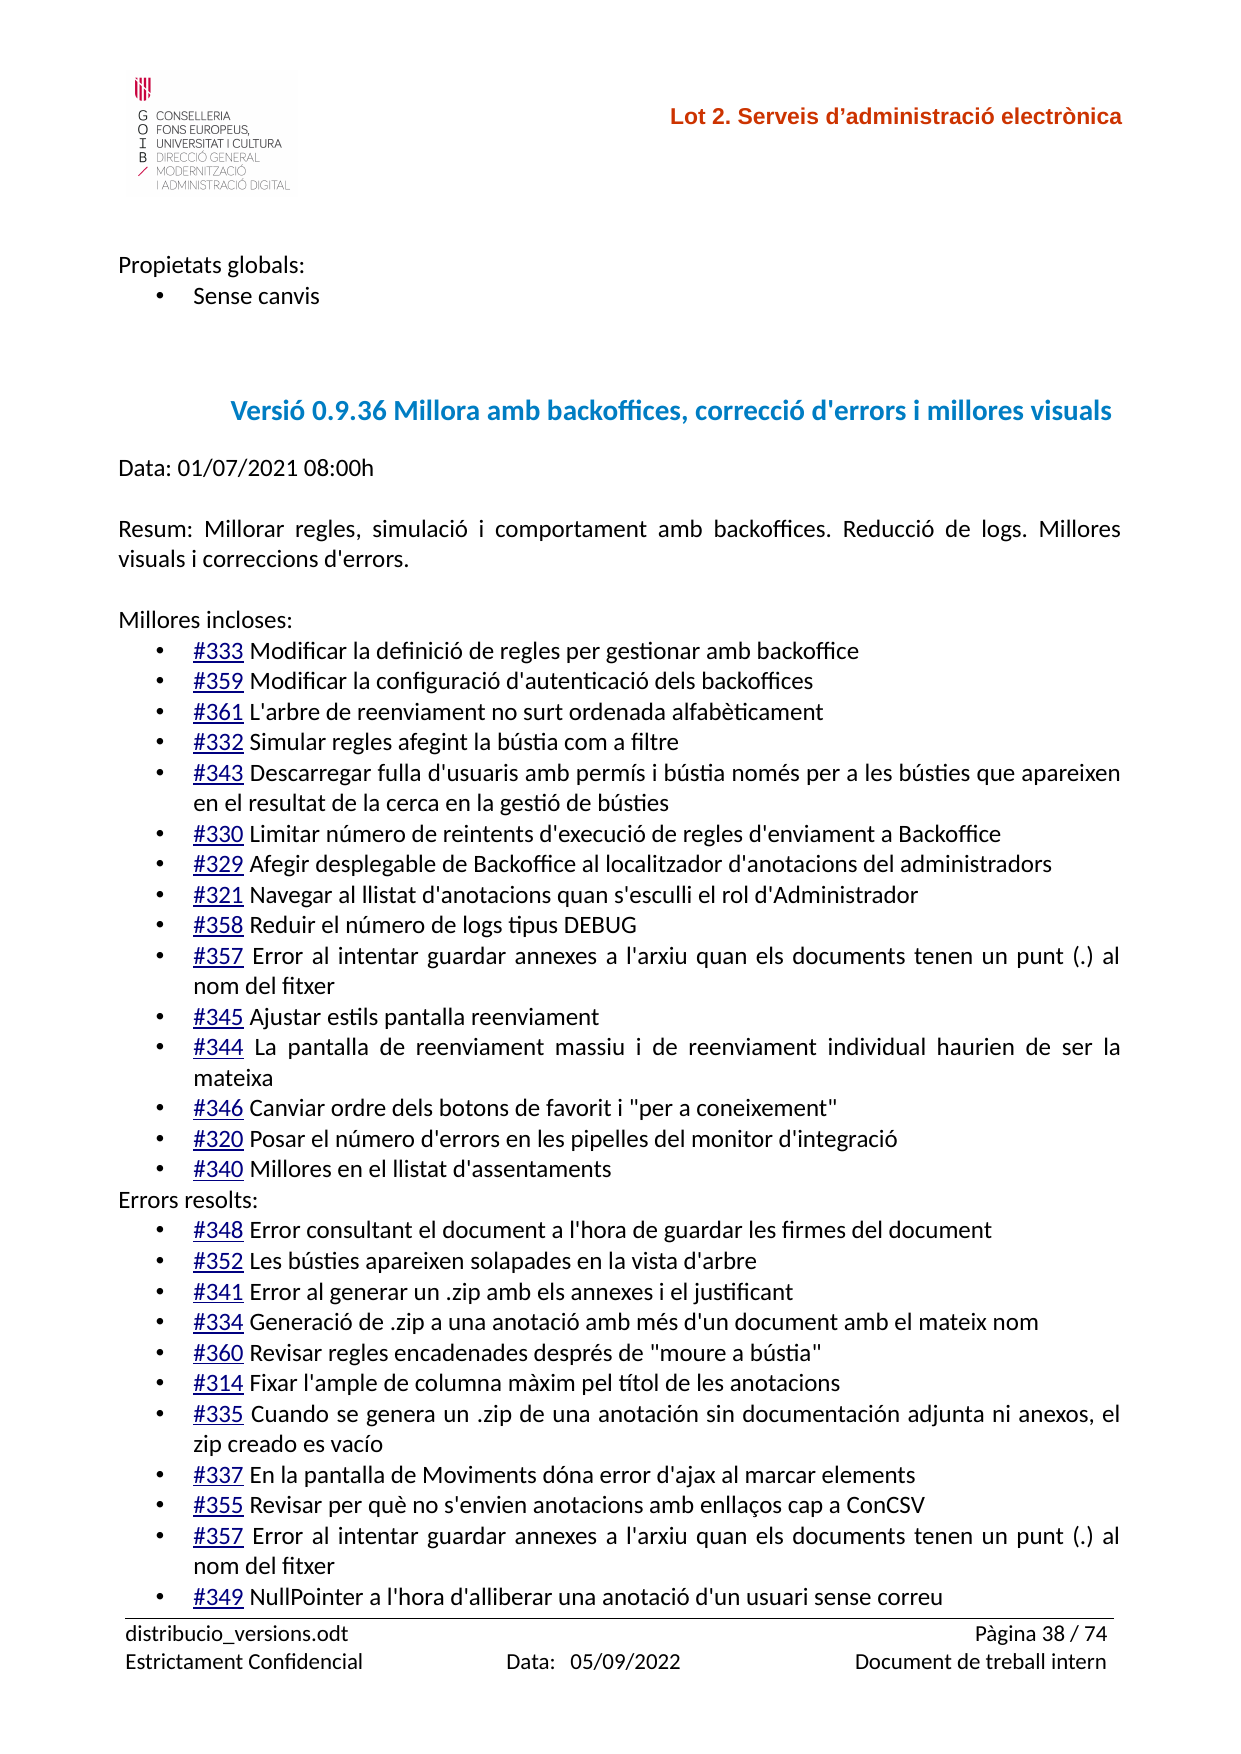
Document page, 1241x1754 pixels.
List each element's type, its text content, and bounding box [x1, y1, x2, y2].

list #357 Error al intentar guardar annexes a l'arxiu quan els documents tenen un punt (.) al nom del fitxer [156, 1520, 1122, 1581]
picture [126, 70, 299, 197]
list #332 Simular regles afegint la bústia com a filtre [156, 726, 1122, 757]
list #346 Canviar ordre dels botons de favorit i "per a coneixement" [156, 1093, 1122, 1123]
list #360 Revisar regles encadenades després de "moure a bústia" [156, 1337, 1122, 1367]
list #341 Error al generar un .zip amb els annexes i el justificant [156, 1276, 1122, 1306]
list #349 NullPointer a l'hora d'alliberar una anotació d'un usuari sense correu [156, 1581, 1122, 1611]
list #333 Modificar la definició de regles per gestionar amb backoffice [156, 635, 1122, 665]
subtitle Versió 0.9.36 Millora amb backoffices, correcció d'errors i millores visuals [153, 392, 1122, 428]
list #361 L'arbre de reenviament no surt ordenada alfabèticament [156, 696, 1122, 726]
list #320 Posar el número d'errors en les pipelles del monitor d'integració [156, 1123, 1122, 1154]
list #358 Reduir el número de logs tipus DEBUG [156, 909, 1122, 940]
list #335 Cuando se genera un .zip de una anotación sin documentación adjunta ni anexos, el zip creado es vacío [156, 1398, 1122, 1459]
list #359 Modificar la configuració d'autenticació dels backoffices [156, 665, 1122, 696]
list Sense canvis [156, 280, 1122, 311]
text Propietats globals: [118, 250, 1122, 280]
text Millores incloses: [118, 604, 1122, 635]
text Errors resolts: [118, 1184, 1122, 1215]
list #352 Les bústies apareixen solapades en la vista d'arbre [156, 1245, 1122, 1276]
list #340 Millores en el llistat d'assentaments [156, 1154, 1122, 1184]
text Resum: Millorar regles, simulació i comportament amb backoffices. Reducció de logs. Millores visuals i correccions d'errors. [118, 513, 1122, 574]
list #355 Revisar per què no s'envien anotacions amb enllaços cap a ConCSV [156, 1489, 1122, 1520]
list #345 Ajustar estils pantalla reenviament [156, 1001, 1122, 1032]
list #329 Afegir desplegable de Backoffice al localitzador d'anotacions del administradors [156, 848, 1122, 879]
list #344 La pantalla de reenviament massiu i de reenviament individual haurien de ser la mateixa [156, 1032, 1122, 1093]
list #337 En la pantalla de Moviments dóna error d'ajax al marcar elements [156, 1459, 1122, 1489]
list #343 Descarregar fulla d'usuaris amb permís i bústia només per a les bústies que apareixen en el resultat de la cerca en la gestió de bústies [156, 757, 1122, 818]
list #314 Fixar l'ample de columna màxim pel títol de les anotacions [156, 1367, 1122, 1398]
list #334 Generació de .zip a una anotació amb més d'un document amb el mateix nom [156, 1306, 1122, 1337]
list #348 Error consultant el document a l'hora de guardar les firmes del document [156, 1215, 1122, 1245]
list #357 Error al intentar guardar annexes a l'arxiu quan els documents tenen un punt (.) al nom del fitxer [156, 940, 1122, 1001]
list #321 Navegar al llistat d'anotacions quan s'esculli el rol d'Administrador [156, 879, 1122, 909]
text Data: 01/07/2021 08:00h [118, 452, 1122, 482]
list #330 Limitar número de reintents d'execució de regles d'enviament a Backoffice [156, 818, 1122, 848]
